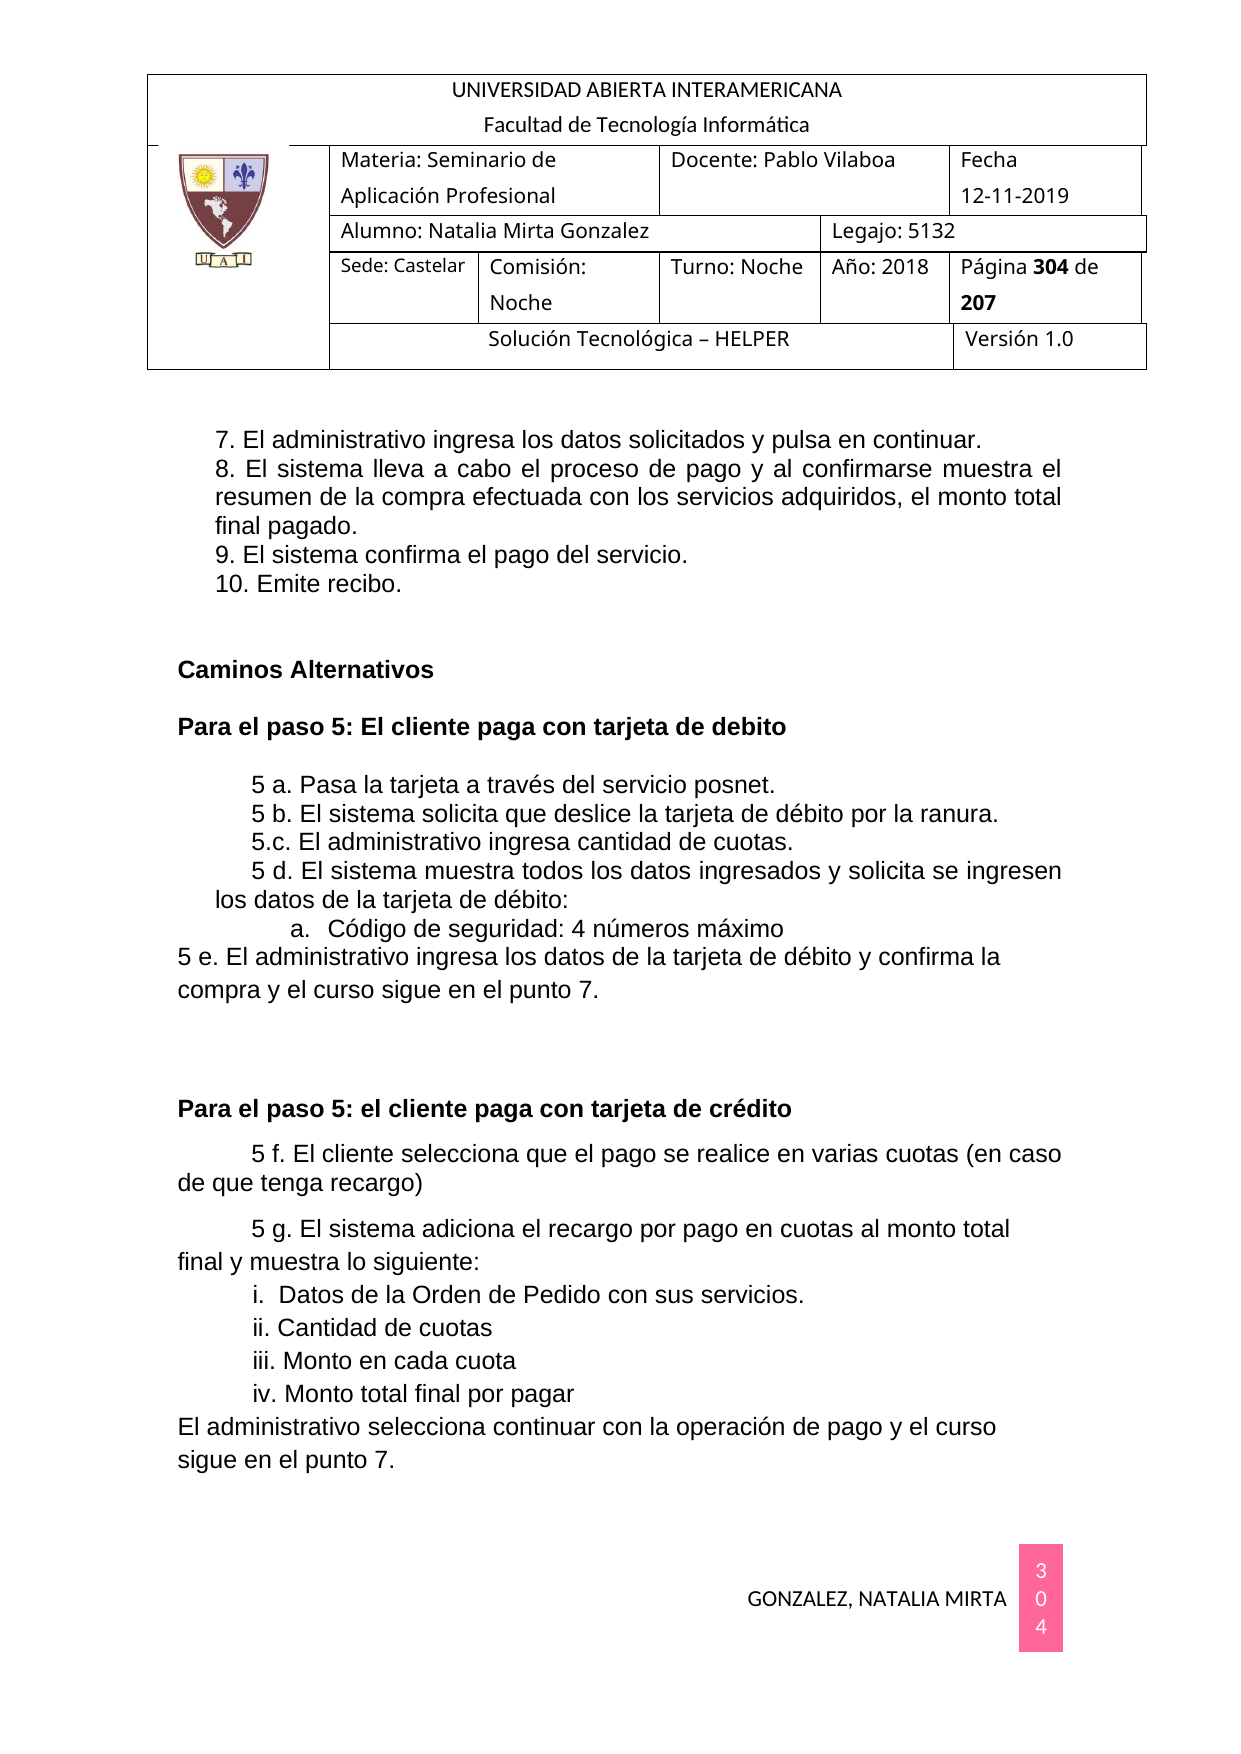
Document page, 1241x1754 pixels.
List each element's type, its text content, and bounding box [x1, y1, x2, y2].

text 7. El administrativo ingresa los datos solicitados y pulsa en continuar. [215, 425, 1063, 454]
text 5 g. El sistema adiciona el recargo por pago en cuotas al monto total final y muestra lo siguiente: [177, 1213, 1063, 1275]
text 5 a. Pasa la tarjeta a través del servicio posnet. [177, 770, 1063, 799]
text iii. Monto en cada cuota [252, 1346, 1063, 1374]
text Para el paso 5: el cliente paga con tarjeta de crédito [177, 1094, 1063, 1123]
list Código de seguridad: 4 números máximo [290, 914, 1063, 942]
text 10. Emite recibo. [215, 569, 1063, 597]
text i. Datos de la Orden de Pedido con sus servicios. [252, 1279, 1063, 1308]
text 5.c. El administrativo ingresa cantidad de cuotas. [215, 827, 1063, 856]
text 5 d. El sistema muestra todos los datos ingresados y solicita se ingresen los datos de la tarjeta de débito: [215, 856, 1063, 914]
text Caminos Alternativos [177, 655, 1063, 684]
text iv. Monto total final por pagar [252, 1379, 1063, 1407]
text 5 b. El sistema solicita que deslice la tarjeta de débito por la ranura. [215, 799, 1063, 827]
text 5 f. El cliente selecciona que el pago se realice en varias cuotas (en caso de que tenga recargo) [177, 1139, 1063, 1197]
text 8. El sistema lleva a cabo el proceso de pago y al confirmarse muestra el resumen de la compra efectuada con los servicios adquiridos, el monto total final pagado. [215, 454, 1063, 540]
text 5 e. El administrativo ingresa los datos de la tarjeta de débito y confirma la compra y el curso sigue en el punto 7. [177, 942, 1063, 1004]
text 9. El sistema confirma el pago del servicio. [215, 540, 1063, 569]
text ii. Cantidad de cuotas [252, 1313, 1063, 1341]
text El administrativo selecciona continuar con la operación de pago y el curso sigue en el punto 7. [177, 1412, 1063, 1473]
text Para el paso 5: El cliente paga con tarjeta de debito [177, 712, 1063, 741]
